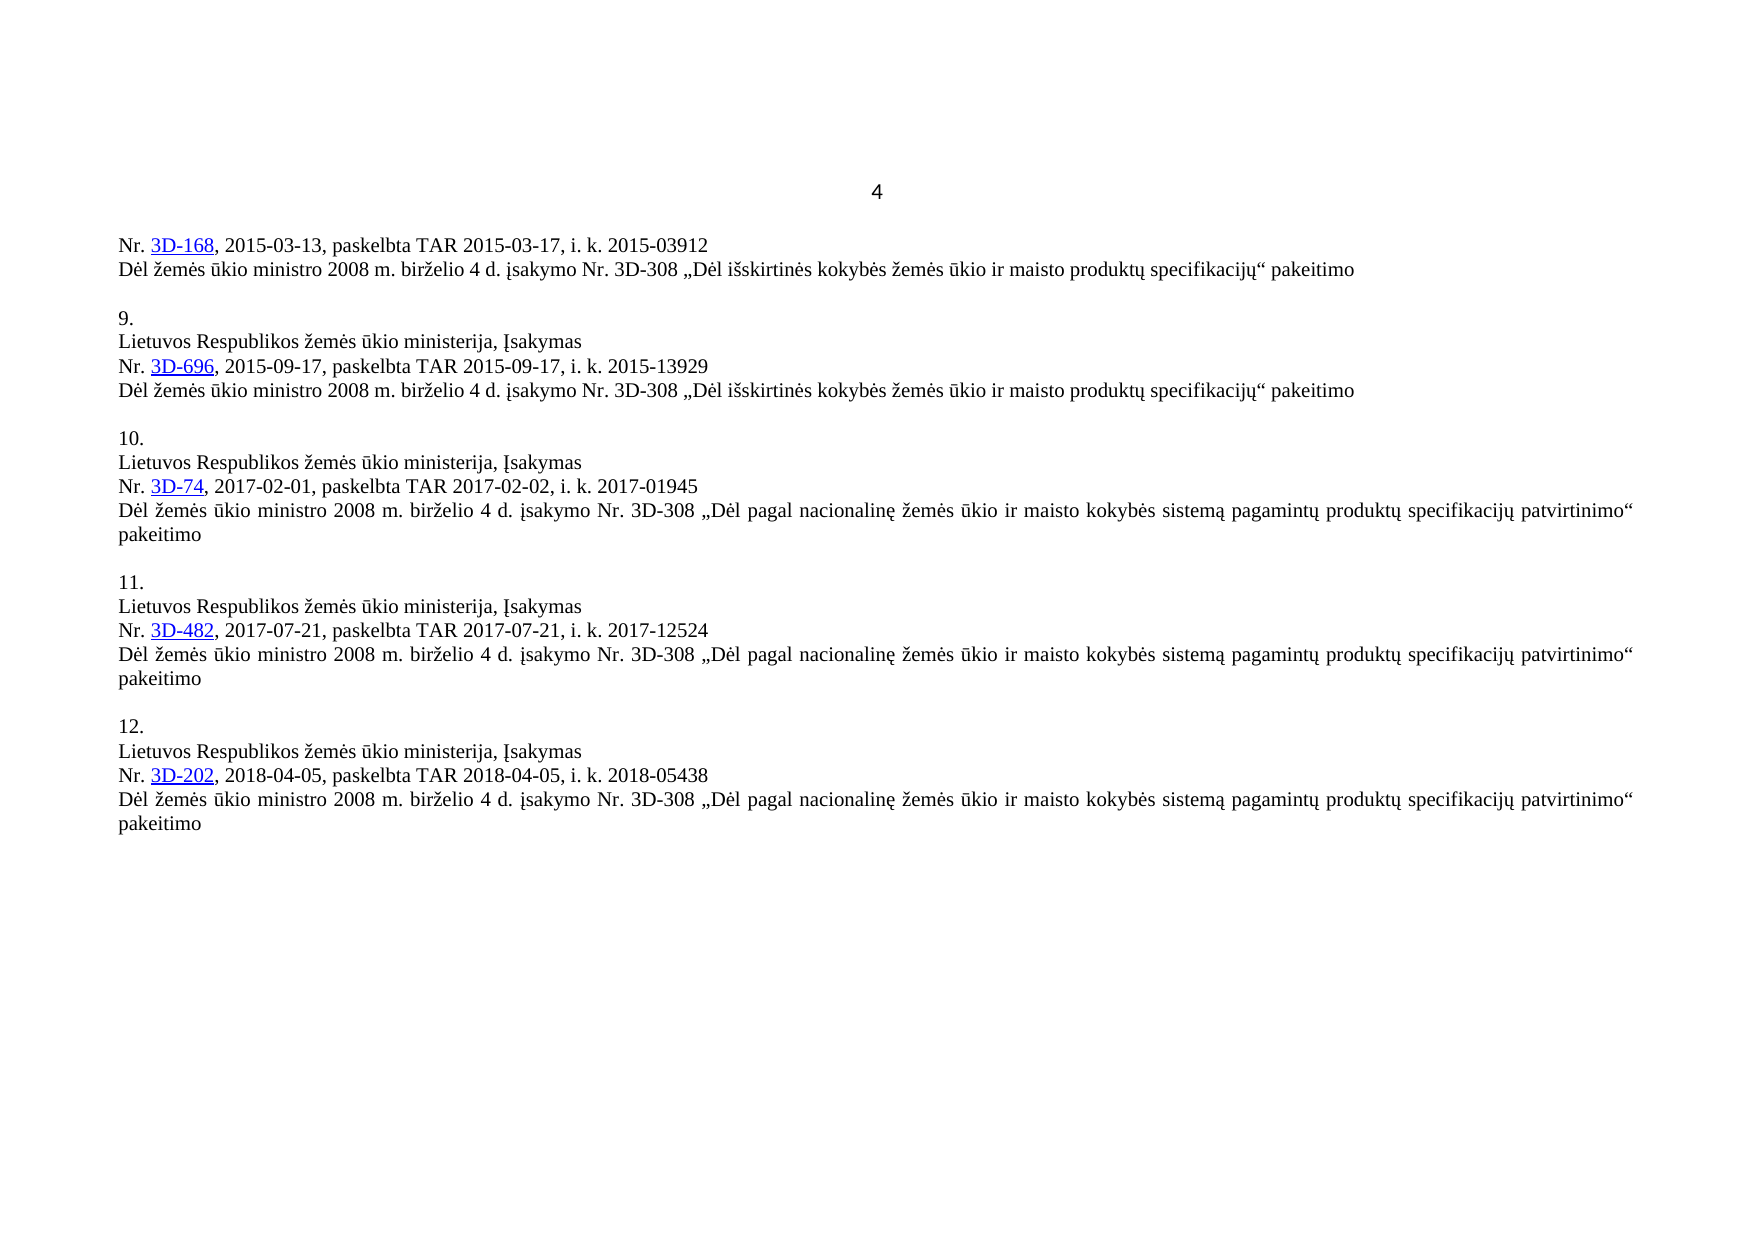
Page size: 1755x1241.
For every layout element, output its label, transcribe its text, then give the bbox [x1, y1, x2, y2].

text 11. [118, 570, 1636, 594]
text Dėl žemės ūkio ministro 2008 m. birželio 4 d. įsakymo Nr. 3D-308 „Dėl pagal nacionalinę žemės ūkio ir maisto kokybės sistemą pagamintų produktų specifikacijų patvirtinimo“ pakeitimo [118, 787, 1636, 835]
text Lietuvos Respublikos žemės ūkio ministerija, Įsakymas [118, 594, 1636, 618]
text Nr. 3D-202, 2018-04-05, paskelbta TAR 2018-04-05, i. k. 2018-05438 [118, 763, 1636, 787]
text Nr. 3D-168, 2015-03-13, paskelbta TAR 2015-03-17, i. k. 2015-03912 [118, 233, 1636, 257]
text 10. [118, 426, 1636, 450]
text Nr. 3D-482, 2017-07-21, paskelbta TAR 2017-07-21, i. k. 2017-12524 [118, 618, 1636, 642]
text Lietuvos Respublikos žemės ūkio ministerija, Įsakymas [118, 329, 1636, 353]
text Dėl žemės ūkio ministro 2008 m. birželio 4 d. įsakymo Nr. 3D-308 „Dėl išskirtinės kokybės žemės ūkio ir maisto produktų specifikacijų“ pakeitimo [118, 257, 1636, 281]
text 12. [118, 714, 1636, 738]
text Dėl žemės ūkio ministro 2008 m. birželio 4 d. įsakymo Nr. 3D-308 „Dėl pagal nacionalinę žemės ūkio ir maisto kokybės sistemą pagamintų produktų specifikacijų patvirtinimo“ pakeitimo [118, 498, 1636, 546]
text Nr. 3D-696, 2015-09-17, paskelbta TAR 2015-09-17, i. k. 2015-13929 [118, 353, 1636, 378]
text Lietuvos Respublikos žemės ūkio ministerija, Įsakymas [118, 738, 1636, 763]
text 9. [118, 305, 1636, 329]
text Lietuvos Respublikos žemės ūkio ministerija, Įsakymas [118, 450, 1636, 474]
text Dėl žemės ūkio ministro 2008 m. birželio 4 d. įsakymo Nr. 3D-308 „Dėl išskirtinės kokybės žemės ūkio ir maisto produktų specifikacijų“ pakeitimo [118, 378, 1636, 402]
text Dėl žemės ūkio ministro 2008 m. birželio 4 d. įsakymo Nr. 3D-308 „Dėl pagal nacionalinę žemės ūkio ir maisto kokybės sistemą pagamintų produktų specifikacijų patvirtinimo“ pakeitimo [118, 642, 1636, 690]
text Nr. 3D-74, 2017-02-01, paskelbta TAR 2017-02-02, i. k. 2017-01945 [118, 474, 1636, 498]
